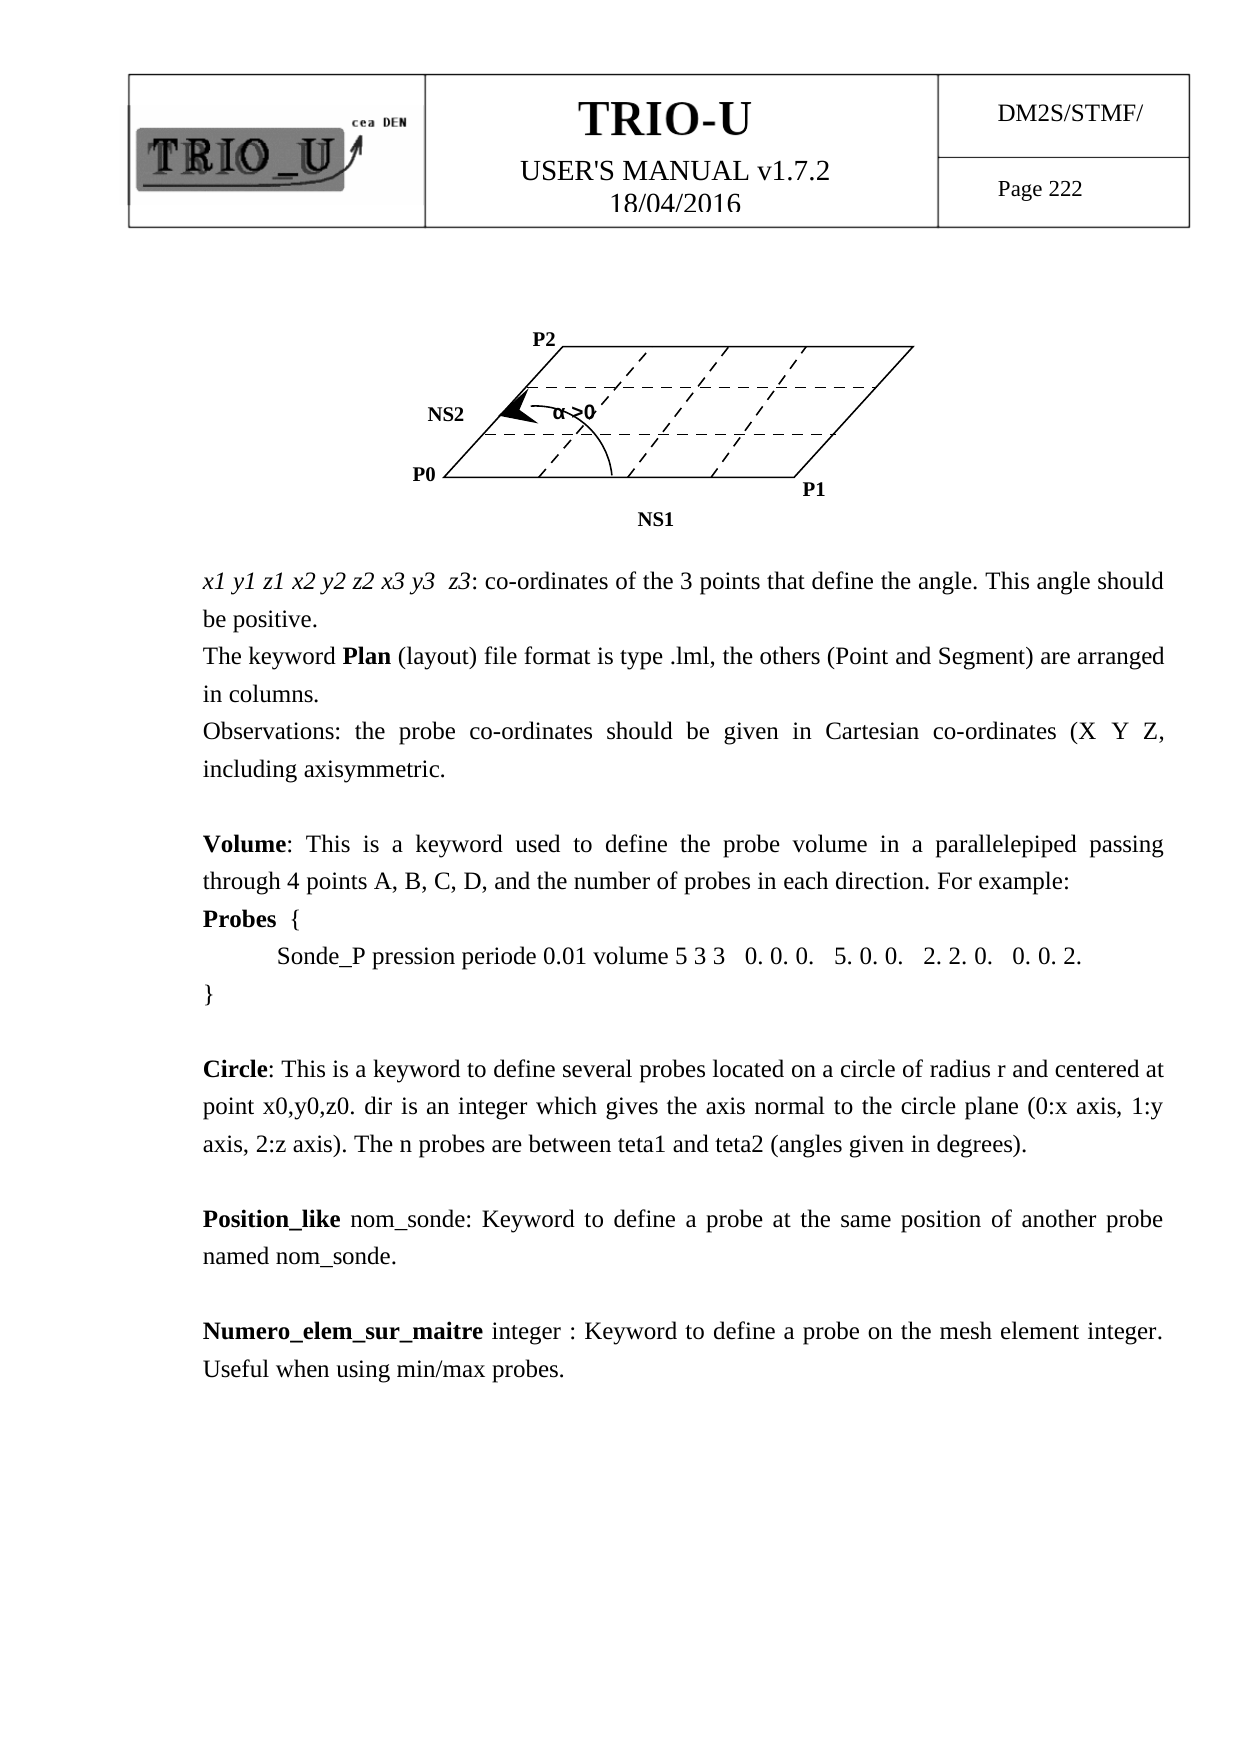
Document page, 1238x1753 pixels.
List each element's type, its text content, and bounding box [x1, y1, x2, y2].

text } [203, 970, 1165, 1008]
text Observations: the probe co-ordinates should be given in Cartesian co-ordinates (X Y Z, including axisymmetric. [203, 708, 1165, 783]
text Circle: This is a keyword to define several probes located on a circle of radius r and centered at point x0,y0,z0. dir is an integer which gives the axis normal to the circle plane (0:x axis, 1:y axis, 2:z axis). The n probes are between teta1 and teta2 (angles given in degrees). [203, 1045, 1165, 1158]
text x1 y1 z1 x2 y2 z2 x3 y3 z3: co-ordinates of the 3 points that define the angle. This angle should be positive. [203, 558, 1165, 633]
text Volume: This is a keyword used to define the probe volume in a parallelepiped passing through 4 points A, B, C, D, and the number of probes in each direction. For example: [203, 820, 1165, 895]
text Numero_elem_sur_maitre integer : Keyword to define a probe on the mesh element integer. Useful when using min/max probes. [203, 1308, 1165, 1383]
text The keyword Plan (layout) file format is type .lml, the others (Point and Segment) are arranged in columns. [203, 633, 1165, 708]
text Position_like nom_sonde: Keyword to define a probe at the same position of another probe named nom_sonde. [203, 1195, 1165, 1270]
text Probes { [203, 895, 1165, 933]
text Sonde_P pression periode 0.01 volume 5 3 3 0. 0. 0. 5. 0. 0. 2. 2. 0. 0. 0. 2. [203, 933, 1165, 970]
